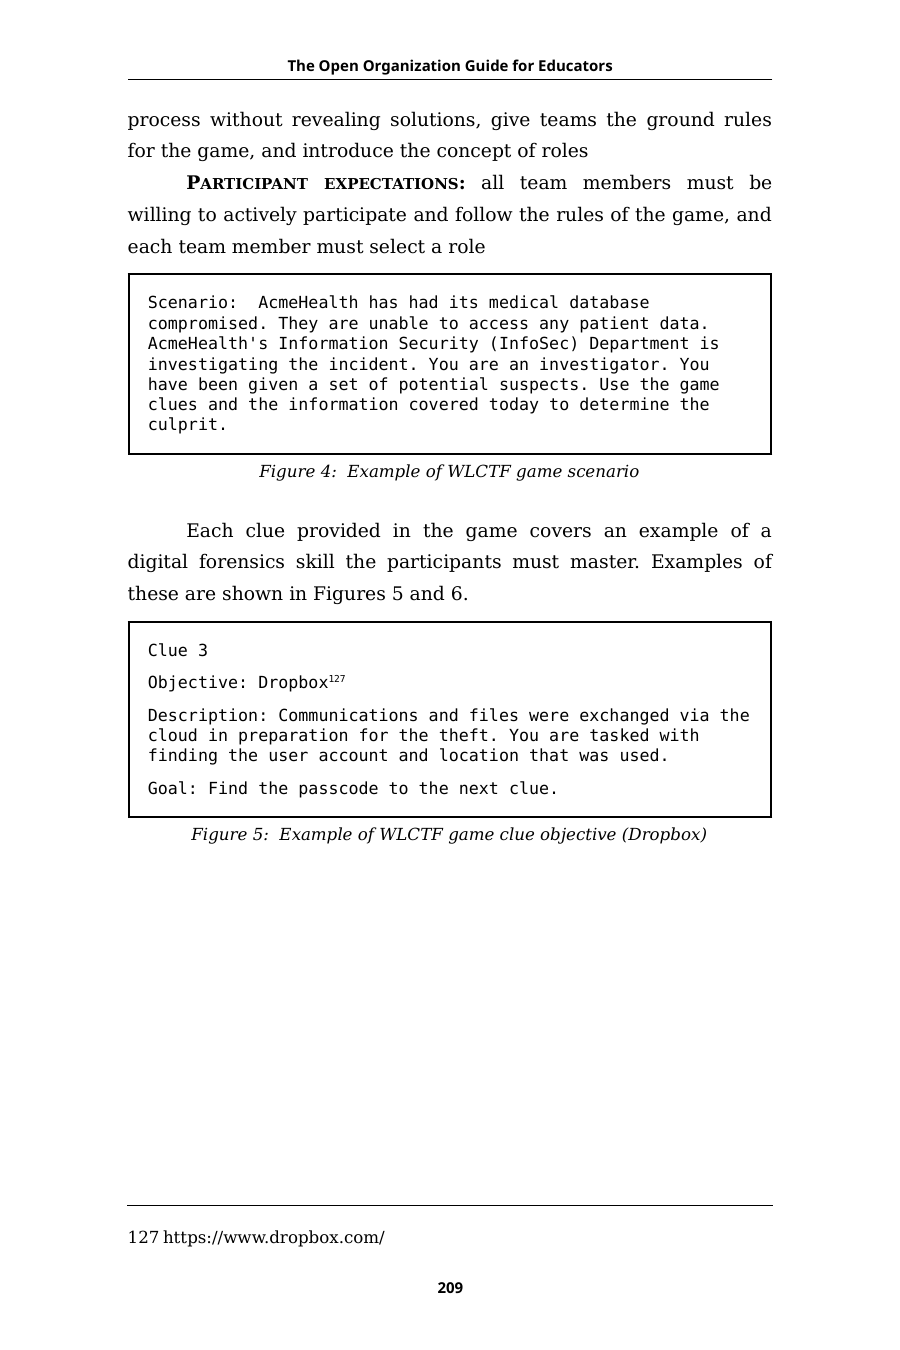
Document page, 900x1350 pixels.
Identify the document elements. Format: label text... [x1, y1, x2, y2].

text Figure 5: Example of WLCTF game clue objective (Dropbox) [127, 825, 772, 844]
text Description: Communications and files were exchanged via the cloud in preparation for the theft. You are tasked with finding the user account and location that was used. [130, 686, 770, 759]
text Participant expectations: all team members must be willing to actively participate and follow the rules of the game, and each team member must select a role [127, 172, 772, 257]
text Scenario: AcmeHealth has had its medical database compromised. They are unable to access any patient data. AcmeHealth's Information Security (InfoSec) Department is investigating the incident. You are an investigator. You have been given a set of potential suspects. Use the game clues and the information covered today to determine the culprit. [130, 275, 770, 453]
text Each clue provided in the game covers an example of a digital forensics skill the participants must master. Examples of these are shown in Figures 5 and 6. [127, 520, 772, 605]
text Goal: Find the passcode to the next clue. [130, 759, 770, 816]
text process without revealing solutions, give teams the ground rules for the game, and introduce the concept of roles [127, 109, 772, 162]
text Clue 3 [130, 623, 770, 653]
text Objective: Dropbox [130, 653, 770, 686]
text https://www.dropbox.com/ [127, 1228, 772, 1247]
text Figure 4: Example of WLCTF game scenario [127, 462, 772, 481]
